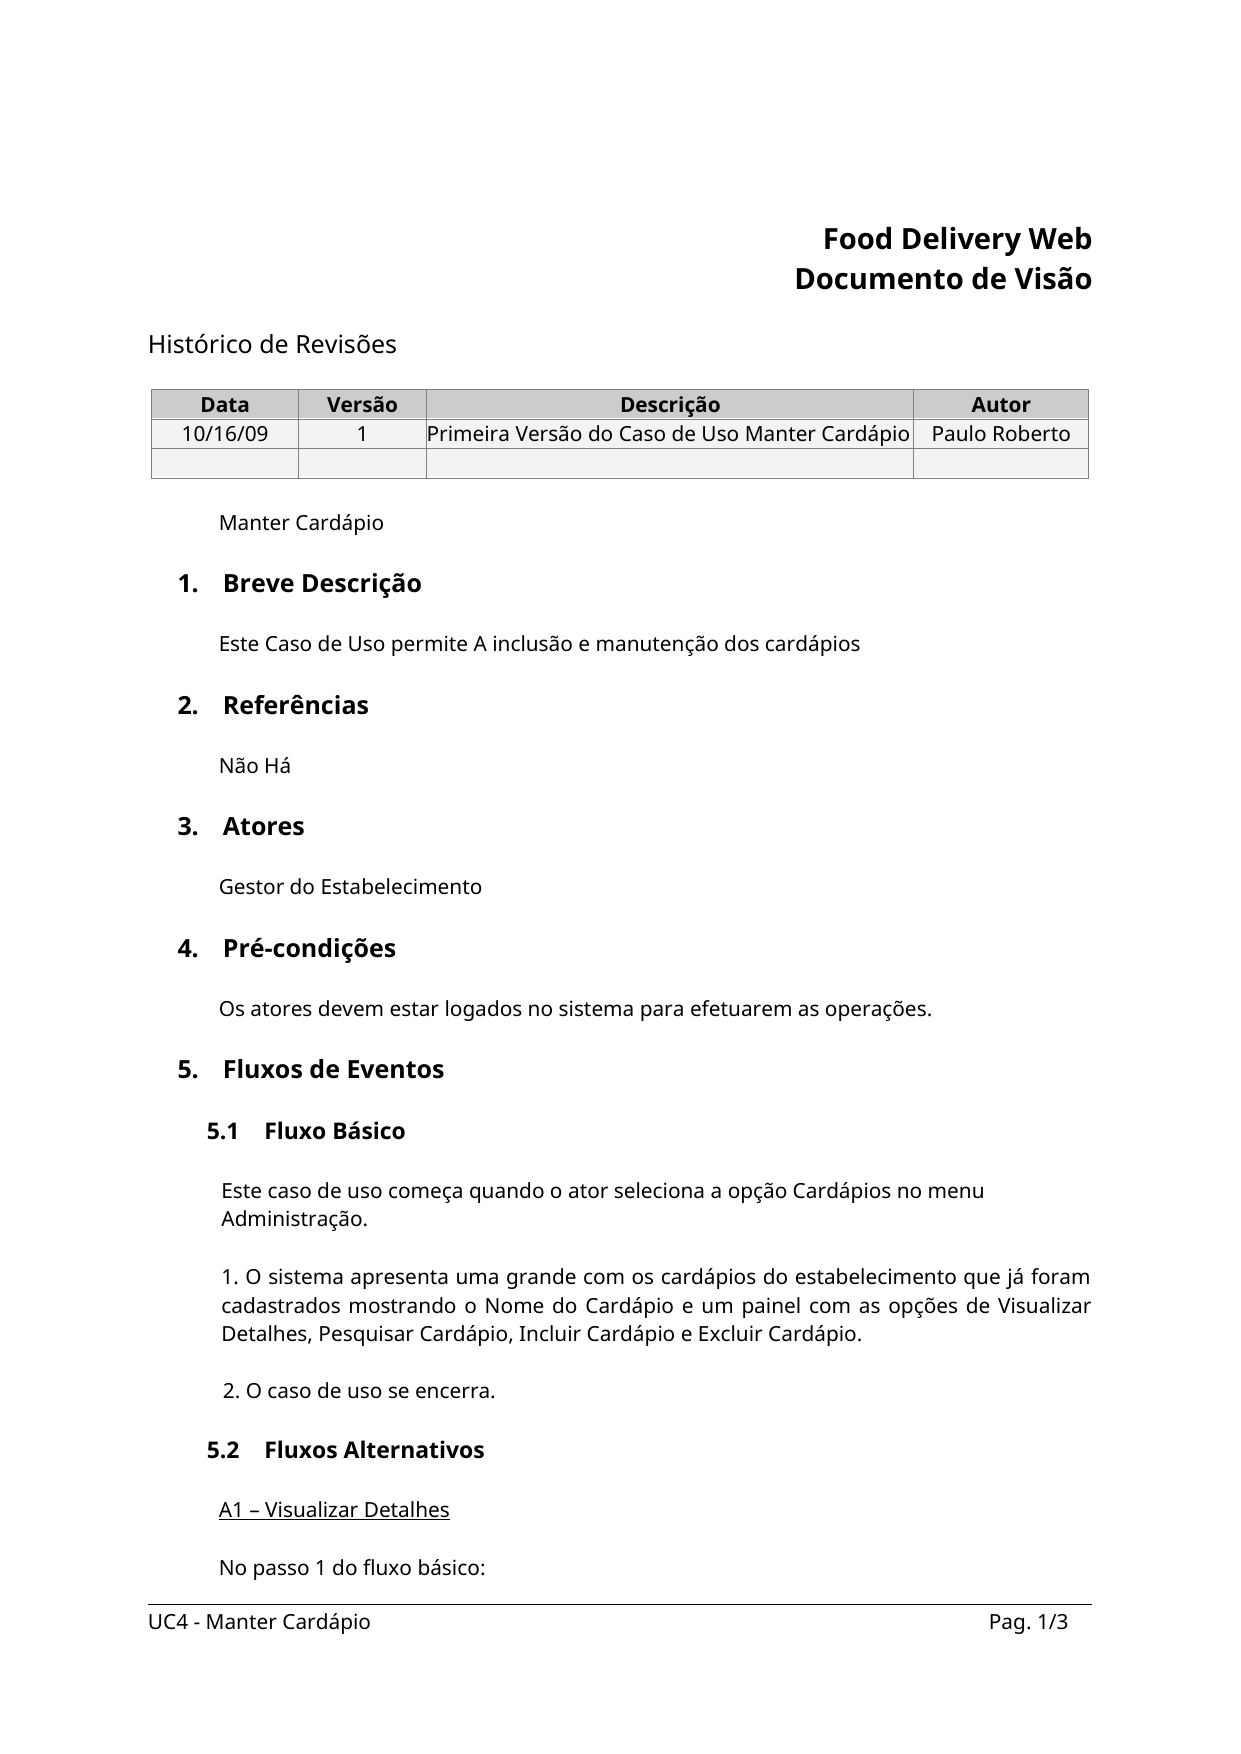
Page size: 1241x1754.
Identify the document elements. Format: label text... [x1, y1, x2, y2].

text Gestor do Estabelecimento [148, 872, 1092, 901]
text Este Caso de Uso permite A inclusão e manutenção dos cardápios [148, 629, 1092, 658]
text Histórico de Revisões [148, 326, 1092, 361]
table_header Versão [299, 390, 426, 418]
text A1 – Visualizar Detalhes [148, 1495, 1092, 1523]
table_header Descrição [427, 390, 913, 418]
table_cell 1 [299, 420, 426, 448]
subtitle Pré-condições [148, 930, 1092, 964]
subtitle Breve Descrição [148, 566, 1092, 600]
subtitle Fluxo Básico [177, 1115, 1092, 1146]
text Os atores devem estar logados no sistema para efetuarem as operações. [148, 994, 1092, 1022]
subtitle Fluxos Alternativos [177, 1434, 1092, 1465]
subtitle Fluxos de Eventos [148, 1052, 1092, 1086]
table_header Data [152, 390, 298, 418]
table_cell Primeira Versão do Caso de Uso Manter Cardápio [427, 420, 913, 448]
text Manter Cardápio [148, 508, 1092, 536]
text Não Há [148, 751, 1092, 779]
text 2. O caso de uso se encerra. [221, 1376, 1092, 1404]
text Food Delivery Web [148, 219, 1092, 258]
table_cell 16/10/09 [152, 420, 298, 448]
table_cell [152, 449, 298, 477]
subtitle Referências [148, 687, 1092, 721]
table_cell [299, 449, 426, 477]
subtitle Atores [148, 809, 1092, 843]
table_cell [914, 449, 1088, 477]
text Documento de Visão [185, 258, 1092, 298]
text Este caso de uso começa quando o ator seleciona a opção Cardápios no menu Administração. [221, 1176, 1092, 1233]
table_header Autor [914, 390, 1088, 418]
list 1. O sistema apresenta uma grande com os cardápios do estabelecimento que já foram cadastrados mostrando o Nome do Cardápio e um painel com as opções de Visualizar Detalhes, Pesquisar Cardápio, Incluir Cardápio e Excluir Cardápio. [221, 1262, 1092, 1348]
table_cell Paulo Roberto [914, 420, 1088, 448]
table_cell [427, 449, 913, 477]
text No passo 1 do fluxo básico: [148, 1553, 1092, 1581]
